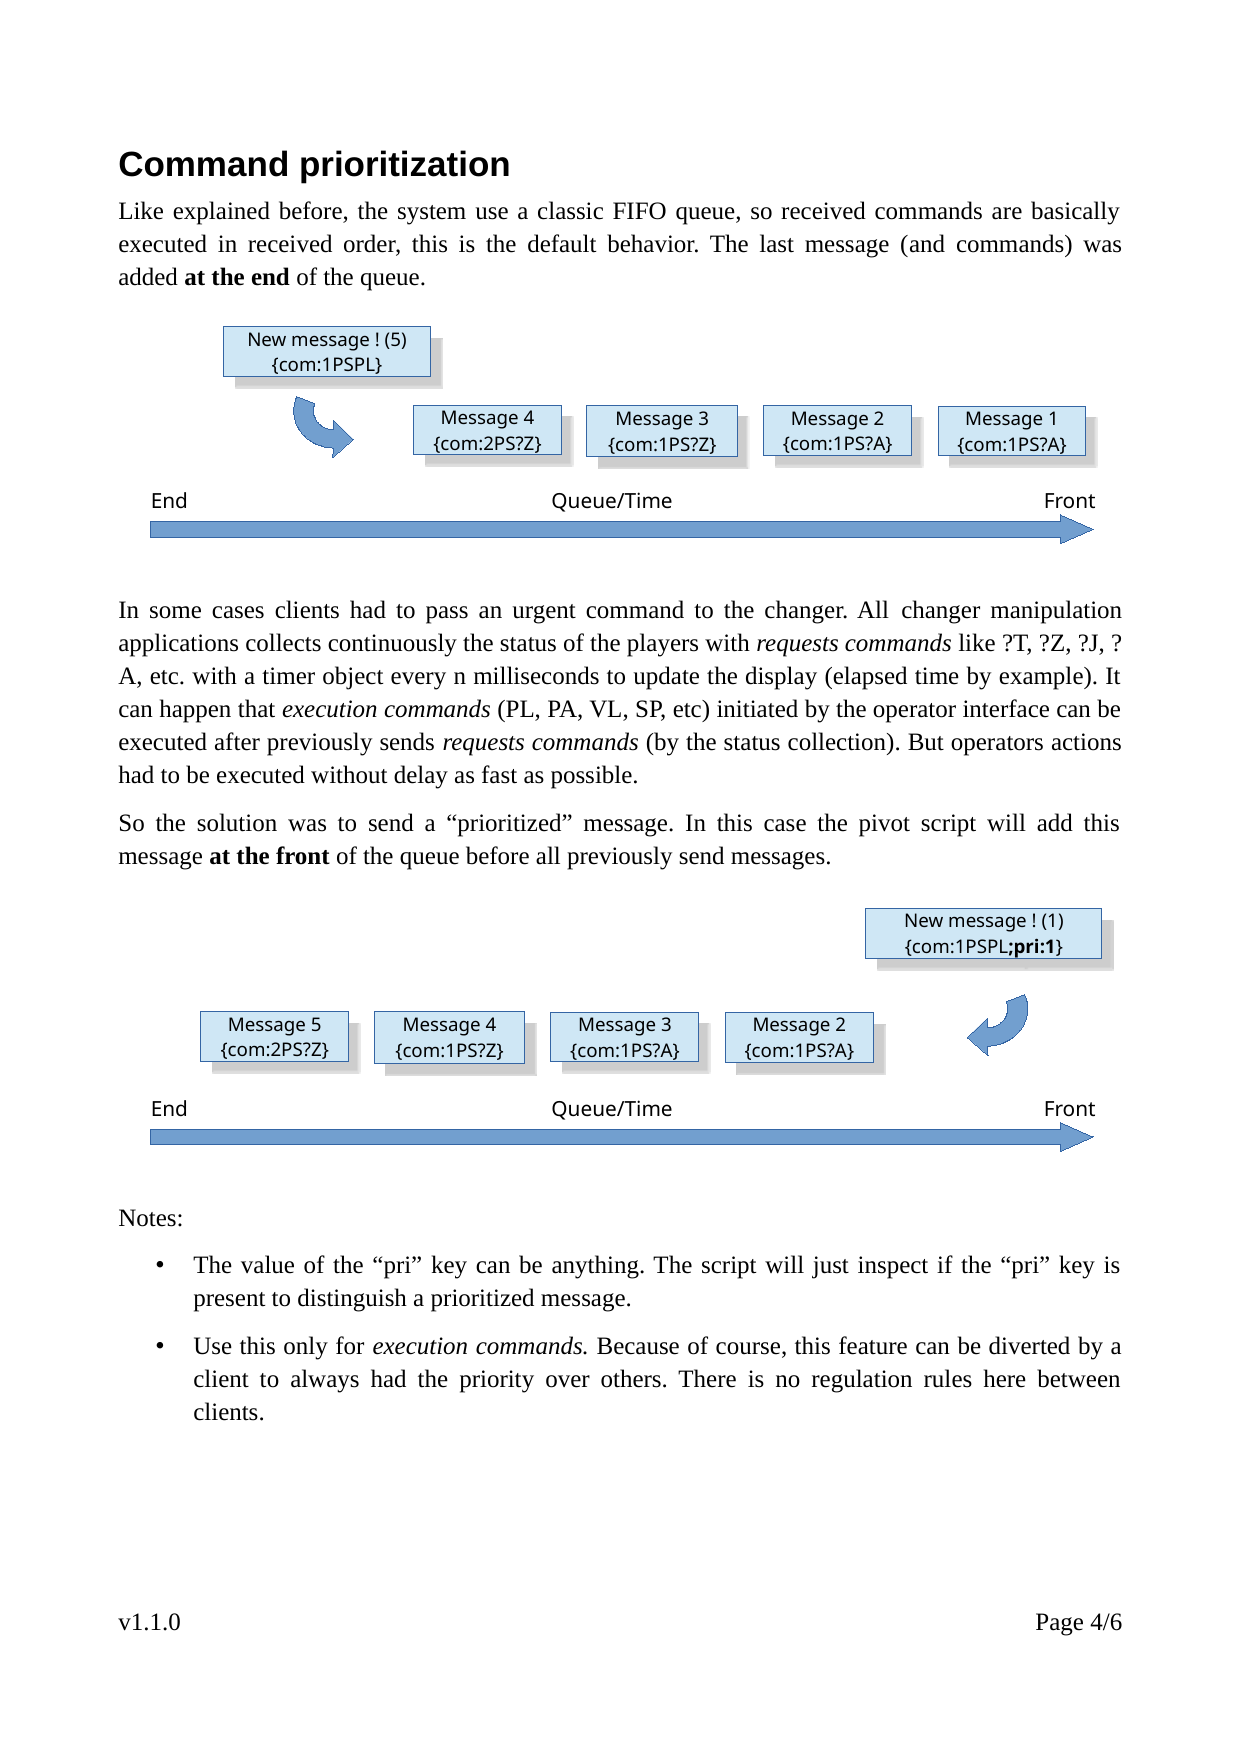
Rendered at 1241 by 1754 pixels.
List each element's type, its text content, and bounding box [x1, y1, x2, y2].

subtitle Command prioritization [118, 143, 1122, 183]
text In some cases clients had to pass an urgent command to the changer. All changer manipulation applications collects continuously the status of the players with requests commands like ?T, ?Z, ?J, ?A, etc. with a timer object every n milliseconds to update the display (elapsed time by example). It can happen that execution commands (PL, PA, VL, SP, etc) initiated by the operator interface can be executed after previously sends requests commands (by the status collection). But operators actions had to be executed without delay as fast as possible. [118, 595, 1122, 789]
text Notes: [118, 1203, 1122, 1232]
text So the solution was to send a “prioritized” message. In this case the pivot script will add this message at the front of the queue before all previously send messages. [118, 808, 1122, 869]
list Use this only for execution commands. Because of course, this feature can be diverted by a client to always had the priority over others. There is no regulation rules here between clients. [156, 1331, 1122, 1426]
list The value of the “pri” key can be anything. The script will just inspect if the “pri” key is present to distinguish a prioritized message. [156, 1250, 1122, 1312]
text Like explained before, the system use a classic FIFO queue, so received commands are basically executed in received order, this is the default behavior. The last message (and commands) was added at the end of the queue. [118, 196, 1122, 291]
